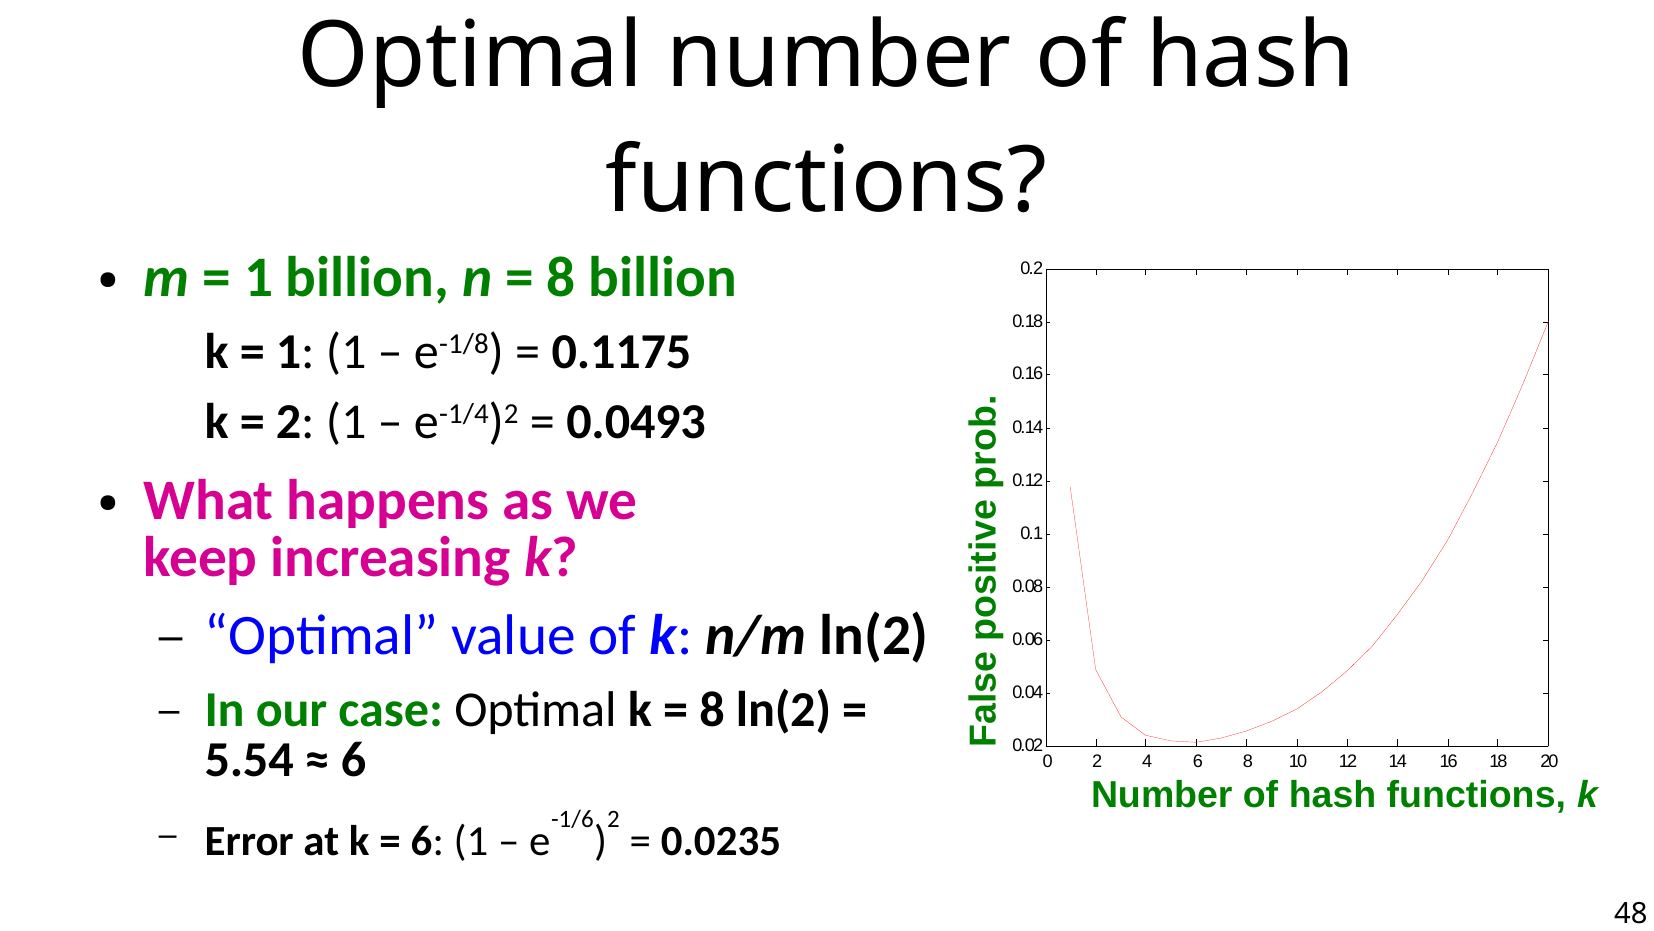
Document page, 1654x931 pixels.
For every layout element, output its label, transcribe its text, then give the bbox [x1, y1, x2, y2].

text_box False positive prob. [950, 380, 1011, 763]
text_box Number of hash functions, k [1076, 762, 1613, 822]
title Optimal number of hash functions? [82, 1, 1571, 226]
list m = 1 billion, n = 8 billion k = 1: (1 – e-1/8) = 0.1175 k = 2: (1 – e-1/4)2 = 0.0493 What happens as we keep increasing k? “Optimal” value of k: n/m ln(2) In our case: Optimal k = 8 ln(2) = 5.54 ≈ 6 Error at k = 6: (1 – e-1/6)2 = 0.0235 [82, 253, 932, 893]
picture [961, 224, 1612, 810]
